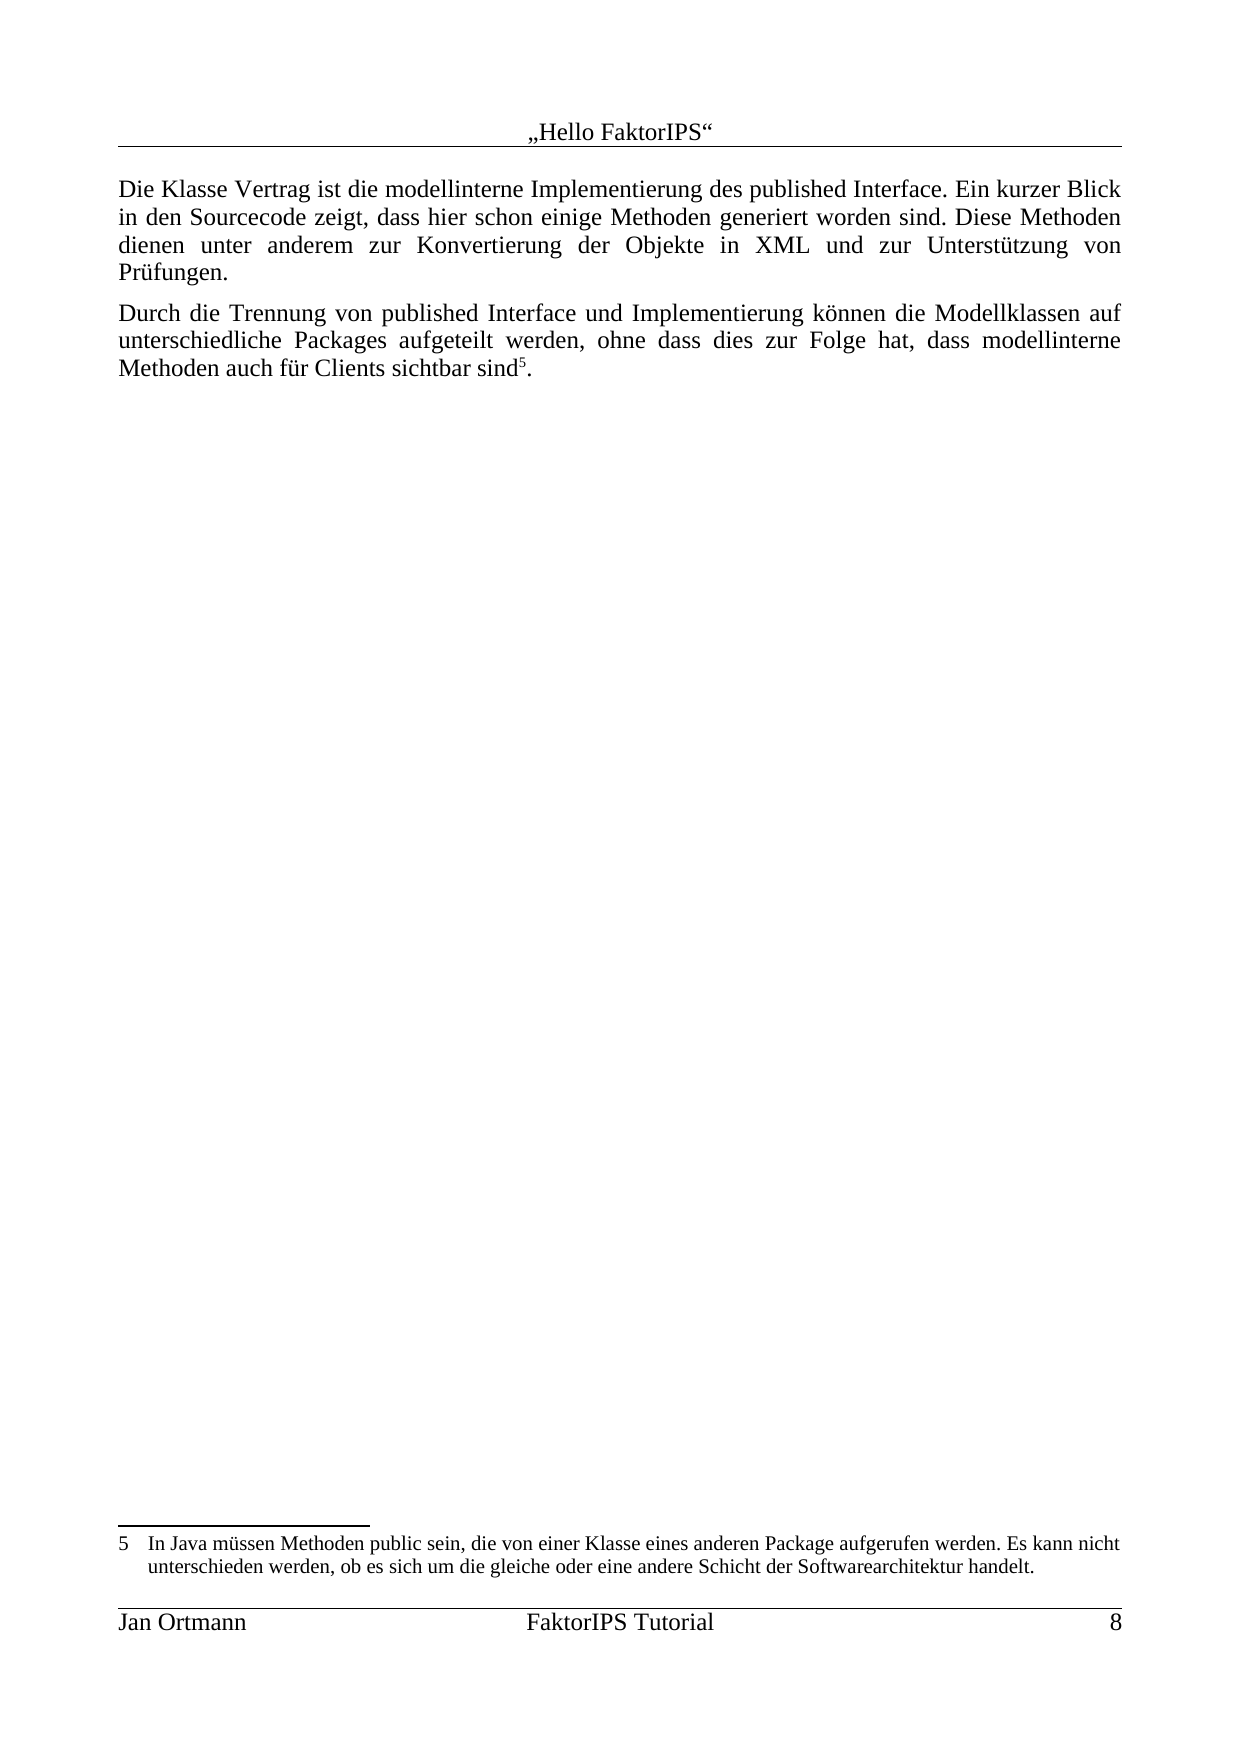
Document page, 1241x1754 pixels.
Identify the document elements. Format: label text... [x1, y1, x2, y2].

text Die Klasse Vertrag ist die modellinterne Implementierung des published Interface. Ein kurzer Blick in den Sourcecode zeigt, dass hier schon einige Methoden generiert worden sind. Diese Methoden dienen unter anderem zur Konvertierung der Objekte in XML und zur Unterstützung von Prüfungen. [118, 175, 1122, 286]
text In Java müssen Methoden public sein, die von einer Klasse eines anderen Package aufgerufen werden. Es kann nicht unterschieden werden, ob es sich um die gleiche oder eine andere Schicht der Softwarearchitektur handelt. [118, 1532, 1122, 1578]
text Durch die Trennung von published Interface und Implementierung können die Modellklassen auf unterschiedliche Packages aufgeteilt werden, ohne dass dies zur Folge hat, dass modellinterne Methoden auch für Clients sichtbar sind. [118, 299, 1122, 382]
